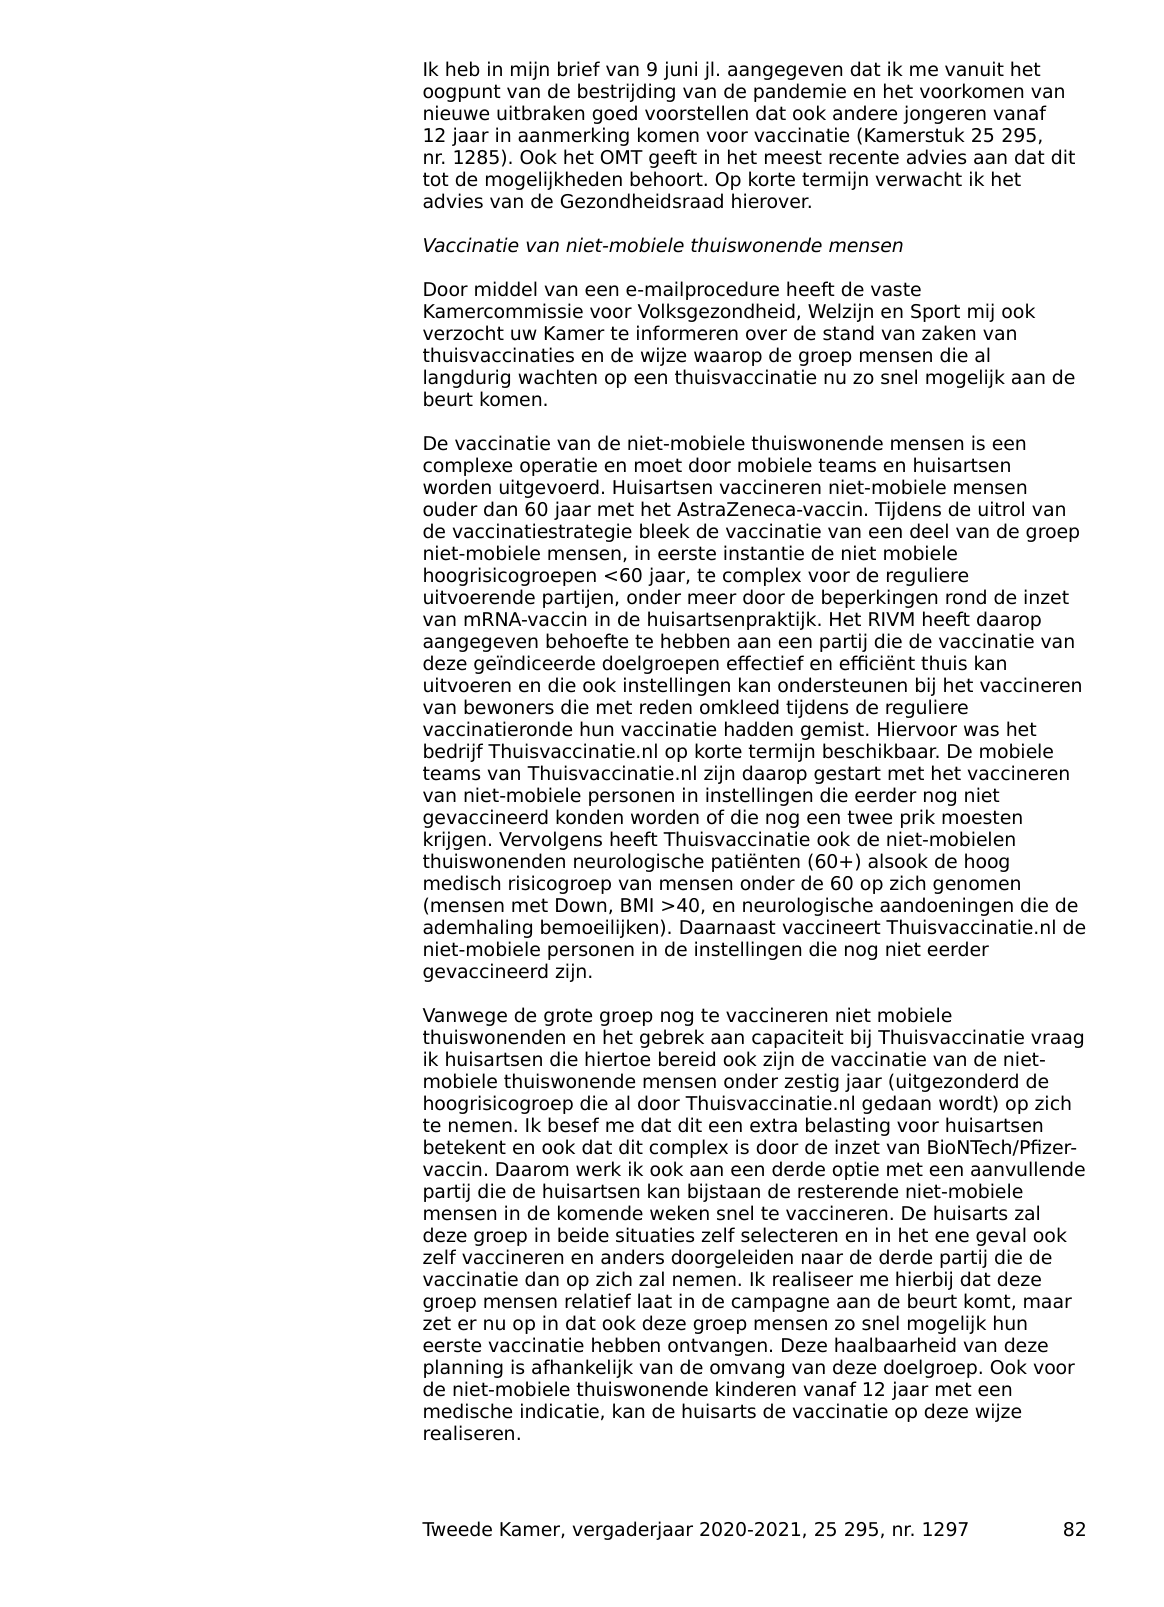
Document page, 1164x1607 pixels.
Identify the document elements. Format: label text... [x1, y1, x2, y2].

text Door middel van een e-mailprocedure heeft de vaste Kamercommissie voor Volksgezondheid, Welzijn en Sport mij ook verzocht uw Kamer te informeren over de stand van zaken van thuisvaccinaties en de wijze waarop de groep mensen die al langdurig wachten op een thuisvaccinatie nu zo snel mogelijk aan de beurt komen. [422, 279, 1087, 411]
text De vaccinatie van de niet-mobiele thuiswonende mensen is een complexe operatie en moet door mobiele teams en huisartsen worden uitgevoerd. Huisartsen vaccineren niet-mobiele mensen ouder dan 60 jaar met het AstraZeneca-vaccin. Tijdens de uitrol van de vaccinatiestrategie bleek de vaccinatie van een deel van de groep niet-mobiele mensen, in eerste instantie de niet mobiele hoogrisicogroepen <60 jaar, te complex voor de reguliere uitvoerende partijen, onder meer door de beperkingen rond de inzet van mRNA-vaccin in de huisartsenpraktijk. Het RIVM heeft daarop aangegeven behoefte te hebben aan een partij die de vaccinatie van deze geïndiceerde doelgroepen effectief en efficiënt thuis kan uitvoeren en die ook instellingen kan ondersteunen bij het vaccineren van bewoners die met reden omkleed tijdens de reguliere vaccinatieronde hun vaccinatie hadden gemist. Hiervoor was het bedrijf Thuisvaccinatie.nl op korte termijn beschikbaar. De mobiele teams van Thuisvaccinatie.nl zijn daarop gestart met het vaccineren van niet-mobiele personen in instellingen die eerder nog niet gevaccineerd konden worden of die nog een twee prik moesten krijgen. Vervolgens heeft Thuisvaccinatie ook de niet-mobielen thuiswonenden neurologische patiënten (60+) alsook de hoog medisch risicogroep van mensen onder de 60 op zich genomen (mensen met Down, BMI >40, en neurologische aandoeningen die de ademhaling bemoeilijken). Daarnaast vaccineert Thuisvaccinatie.nl de niet-mobiele personen in de instellingen die nog niet eerder gevaccineerd zijn. [422, 433, 1087, 983]
text Vanwege de grote groep nog te vaccineren niet mobiele thuiswonenden en het gebrek aan capaciteit bij Thuisvaccinatie vraag ik huisartsen die hiertoe bereid ook zijn de vaccinatie van de niet-mobiele thuiswonende mensen onder zestig jaar (uitgezonderd de hoogrisicogroep die al door Thuisvaccinatie.nl gedaan wordt) op zich te nemen. Ik besef me dat dit een extra belasting voor huisartsen betekent en ook dat dit complex is door de inzet van BioNTech/Pfizer-vaccin. Daarom werk ik ook aan een derde optie met een aanvullende partij die de huisartsen kan bijstaan de resterende niet-mobiele mensen in de komende weken snel te vaccineren. De huisarts zal deze groep in beide situaties zelf selecteren en in het ene geval ook zelf vaccineren en anders doorgeleiden naar de derde partij die de vaccinatie dan op zich zal nemen. Ik realiseer me hierbij dat deze groep mensen relatief laat in de campagne aan de beurt komt, maar zet er nu op in dat ook deze groep mensen zo snel mogelijk hun eerste vaccinatie hebben ontvangen. Deze haalbaarheid van deze planning is afhankelijk van de omvang van deze doelgroep. Ook voor de niet-mobiele thuiswonende kinderen vanaf 12 jaar met een medische indicatie, kan de huisarts de vaccinatie op deze wijze realiseren. [422, 1005, 1087, 1444]
text Ik heb in mijn brief van 9 juni jl. aangegeven dat ik me vanuit het oogpunt van de bestrijding van de pandemie en het voorkomen van nieuwe uitbraken goed voorstellen dat ook andere jongeren vanaf 12 jaar in aanmerking komen voor vaccinatie (Kamerstuk 25 295, nr. 1285). Ook het OMT geeft in het meest recente advies aan dat dit tot de mogelijkheden behoort. Op korte termijn verwacht ik het advies van de Gezondheidsraad hierover. [422, 59, 1087, 213]
subtitle Vaccinatie van niet-mobiele thuiswonende mensen [422, 235, 1087, 257]
